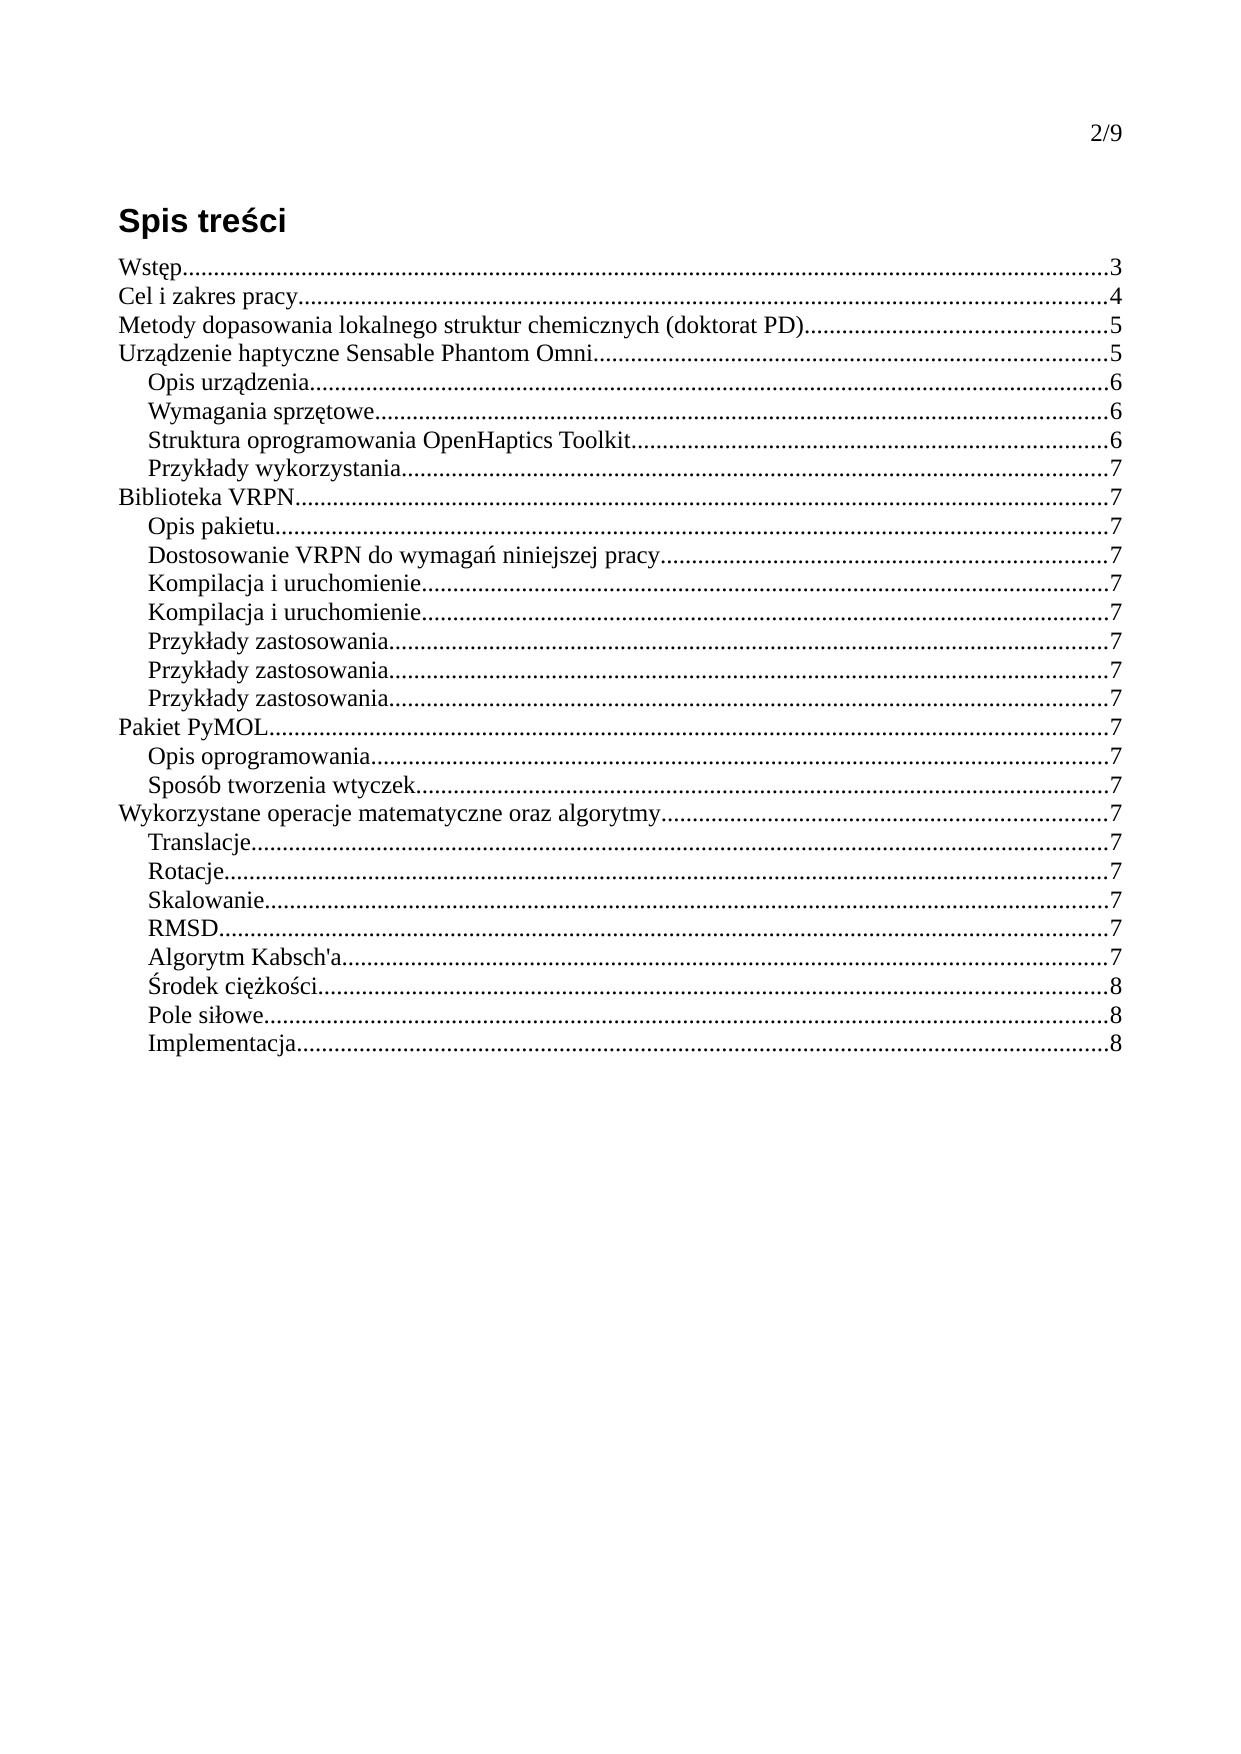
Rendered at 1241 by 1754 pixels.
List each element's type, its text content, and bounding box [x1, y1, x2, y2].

text Sposób tworzenia wtyczek 7 [148, 770, 1122, 798]
text Skalowanie 7 [148, 885, 1122, 913]
text Opis oprogramowania 7 [148, 741, 1122, 770]
text Cel i zakres pracy 4 [118, 281, 1122, 310]
text Metody dopasowania lokalnego struktur chemicznych (doktorat PD) 5 [118, 310, 1122, 338]
text Rotacje 7 [148, 856, 1122, 885]
text RMSD 7 [148, 913, 1122, 942]
text Przykłady wykorzystania 7 [148, 453, 1122, 482]
text Pakiet PyMOL 7 [118, 712, 1122, 741]
text Środek ciężkości 8 [148, 971, 1122, 1000]
text Przykłady zastosowania 7 [148, 683, 1122, 712]
text Przykłady zastosowania 7 [148, 626, 1122, 655]
text Algorytm Kabsch'a 7 [148, 942, 1122, 971]
text Kompilacja i uruchomienie 7 [148, 568, 1122, 597]
text Translacje 7 [148, 827, 1122, 856]
text Pole siłowe 8 [148, 1000, 1122, 1028]
text Wymagania sprzętowe 6 [148, 396, 1122, 425]
text Opis urządzenia 6 [148, 367, 1122, 396]
text Dostosowanie VRPN do wymagań niniejszej pracy 7 [148, 540, 1122, 568]
text Struktura oprogramowania OpenHaptics Toolkit 6 [148, 425, 1122, 453]
text Opis pakietu 7 [148, 511, 1122, 540]
text Biblioteka VRPN 7 [118, 482, 1122, 511]
text Implementacja 8 [148, 1028, 1122, 1057]
subtitle Spis treści [118, 201, 1122, 240]
text Urządzenie haptyczne Sensable Phantom Omni 5 [118, 338, 1122, 367]
text Wykorzystane operacje matematyczne oraz algorytmy 7 [118, 798, 1122, 827]
text Przykłady zastosowania 7 [148, 655, 1122, 683]
text Wstęp 3 [118, 252, 1122, 281]
text Kompilacja i uruchomienie 7 [148, 597, 1122, 626]
